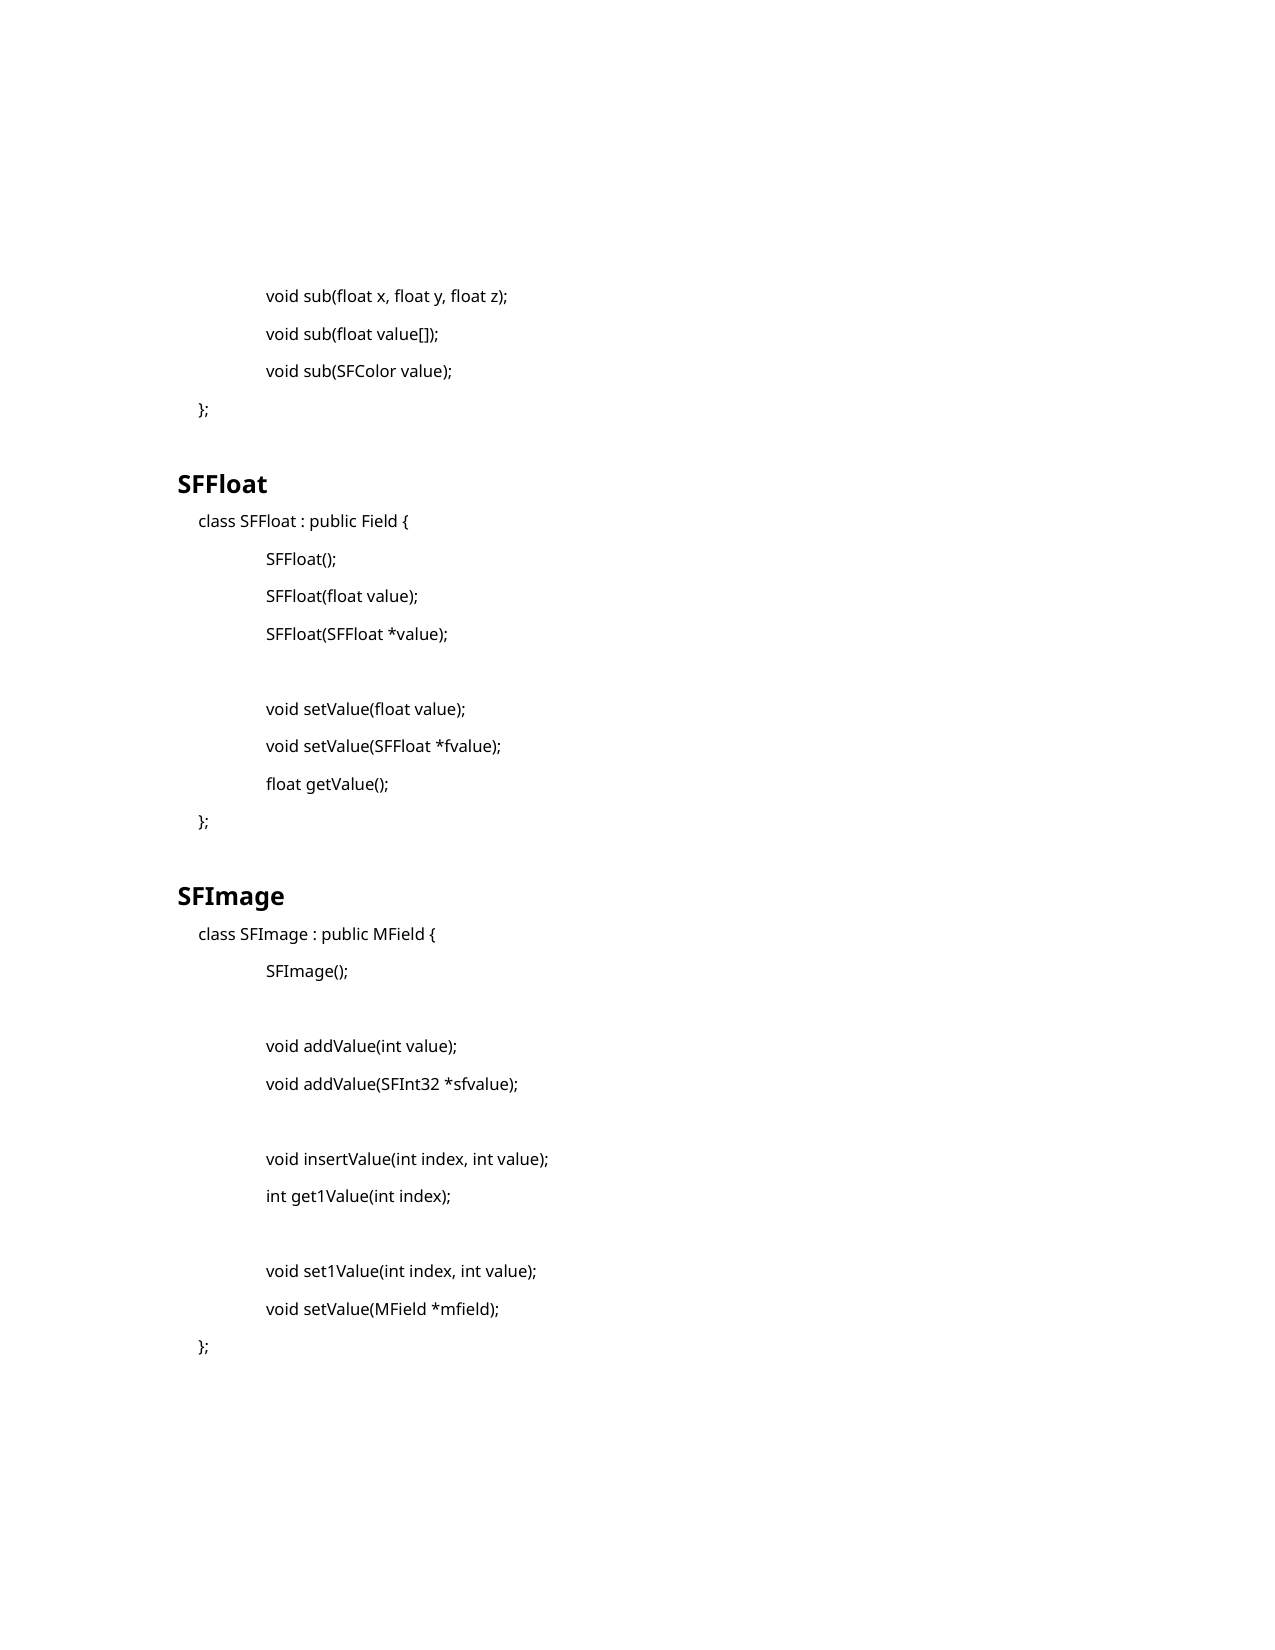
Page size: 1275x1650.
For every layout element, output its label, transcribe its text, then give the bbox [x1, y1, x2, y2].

text SFImage(); [198, 952, 1098, 990]
subtitle SFImage [177, 877, 1098, 915]
text void sub(float x, float y, float z); [198, 277, 1098, 315]
text float getValue(); [198, 765, 1098, 802]
subtitle SFFloat [177, 465, 1098, 502]
text }; [198, 390, 1098, 427]
text int get1Value(int index); [198, 1177, 1098, 1215]
text void set1Value(int index, int value); [198, 1252, 1098, 1290]
text void addValue(int value); [198, 1027, 1098, 1065]
text void sub(SFColor value); [198, 352, 1098, 390]
text void addValue(SFInt32 *sfvalue); [198, 1065, 1098, 1102]
text void sub(float value[]); [198, 315, 1098, 352]
text void setValue(SFFloat *fvalue); [198, 727, 1098, 765]
text SFFloat(); [198, 540, 1098, 577]
text void insertValue(int index, int value); [198, 1140, 1098, 1177]
text SFFloat(SFFloat *value); [198, 615, 1098, 652]
text class SFImage : public MField { [198, 915, 1098, 952]
text }; [198, 802, 1098, 840]
text SFFloat(float value); [198, 577, 1098, 615]
text void setValue(float value); [198, 690, 1098, 727]
text }; [198, 1327, 1098, 1365]
text class SFFloat : public Field { [198, 502, 1098, 540]
text void setValue(MField *mfield); [198, 1290, 1098, 1327]
